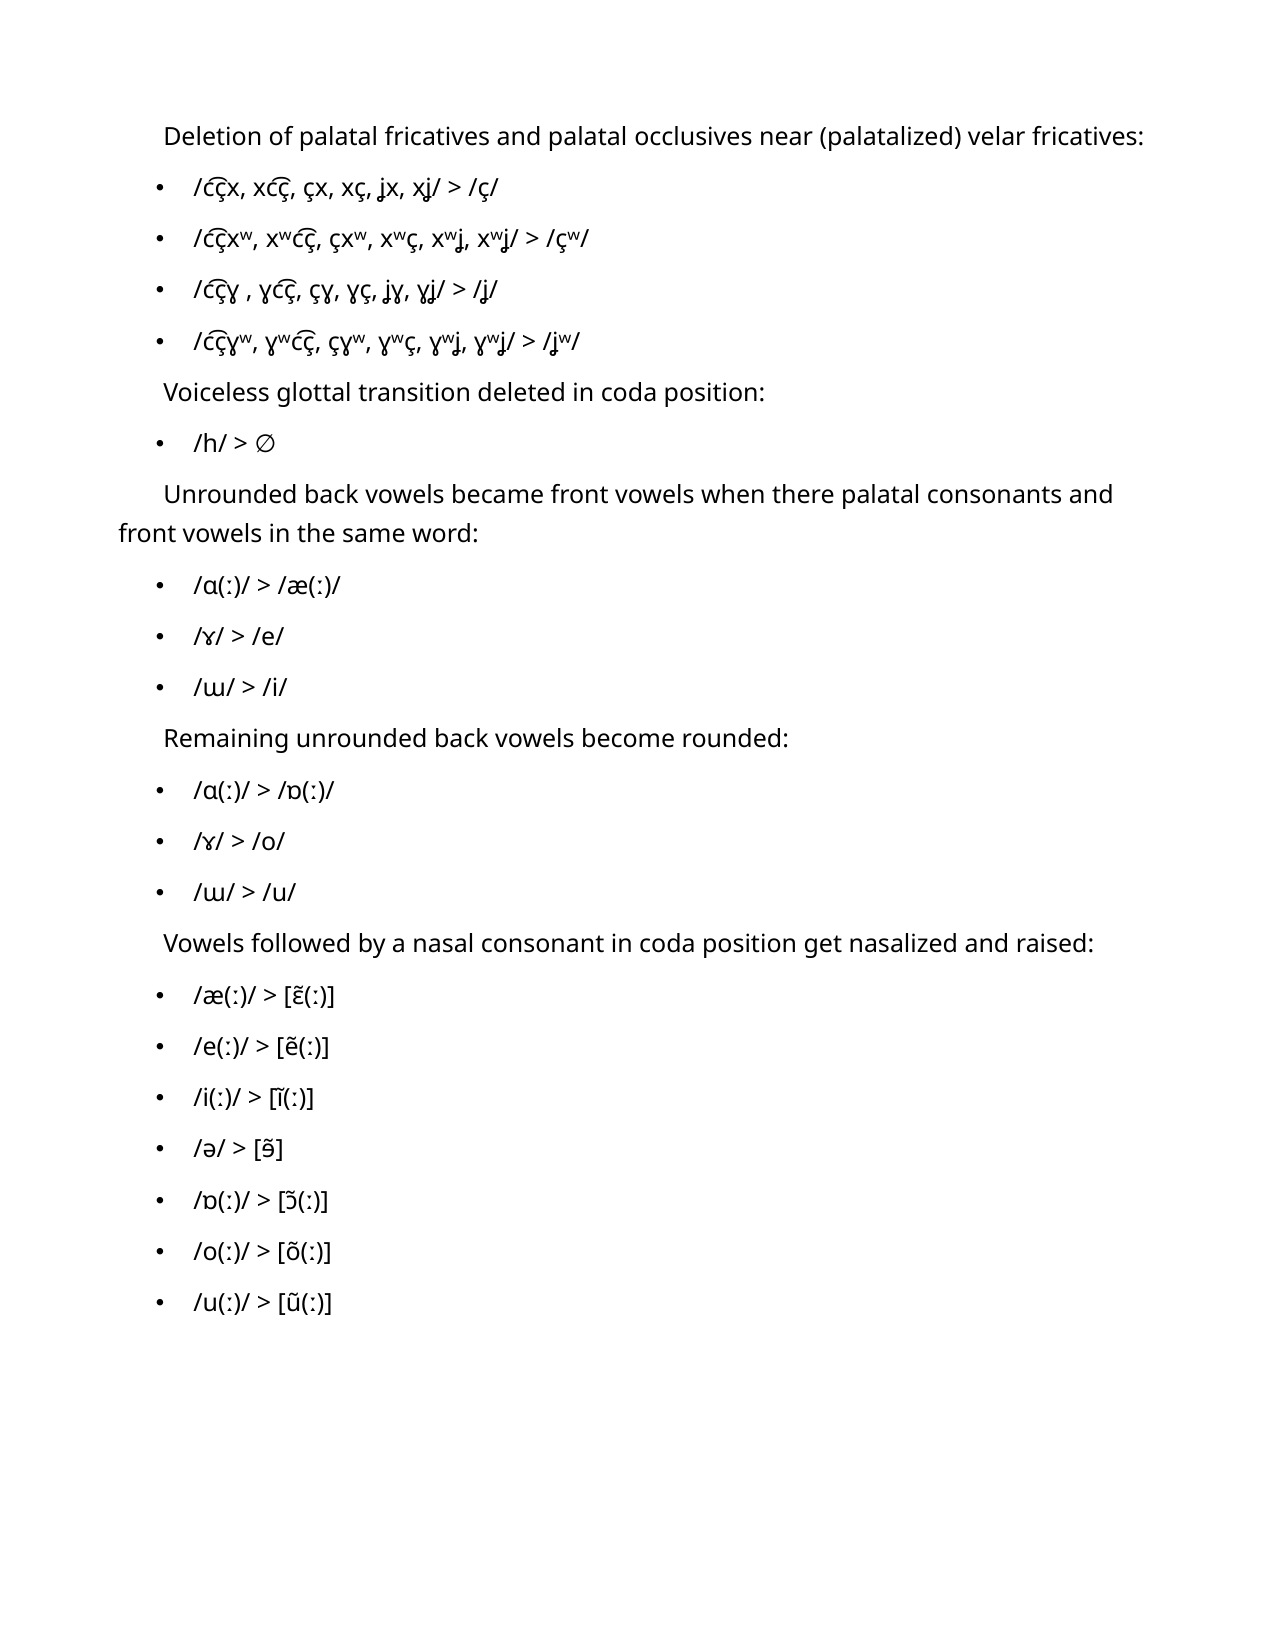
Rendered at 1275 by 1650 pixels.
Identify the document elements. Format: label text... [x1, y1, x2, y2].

list /ɯ/ > /u/ [156, 875, 1157, 909]
text Unrounded back vowels became front vowels when there palatal consonants and front vowels in the same word: [118, 477, 1157, 550]
list /ɯ/ > /i/ [156, 670, 1157, 704]
list /c͡çx, xc͡ç, çx, xç, ʝx, xʝ/ > /ç/ [156, 169, 1157, 203]
list /ɒ(ː)/ > [ɔ̃(ː)] [156, 1182, 1157, 1216]
list /u(ː)/ > [ũ(ː)] [156, 1285, 1157, 1319]
list /ɑ(ː)/ > /ɒ(ː)/ [156, 772, 1157, 806]
text Deletion of palatal fricatives and palatal occlusives near (palatalized) velar fricatives: [118, 118, 1157, 152]
list /æ(ː)/ > [ɛ̃(ː)] [156, 977, 1157, 1011]
list /i(ː)/ > [ĩ(ː)] [156, 1080, 1157, 1114]
list /h/ > ∅ [156, 426, 1157, 460]
text Voiceless glottal transition deleted in coda position: [118, 374, 1157, 408]
list /o(ː)/ > [õ(ː)] [156, 1233, 1157, 1268]
list /ɑ(ː)/ > /æ(ː)/ [156, 567, 1157, 601]
list /ɤ/ > /e/ [156, 618, 1157, 653]
list /c͡çɣʷ, ɣʷc͡ç, çɣʷ, ɣʷç, ɣʷʝ, ɣʷʝ/ > /ʝʷ/ [156, 323, 1157, 357]
list /ə/ > [ɘ̃] [156, 1131, 1157, 1165]
list /e(ː)/ > [ẽ(ː)] [156, 1028, 1157, 1063]
list /c͡çɣ , ɣc͡ç, çɣ, ɣç, ʝɣ, ɣʝ/ > /ʝ/ [156, 272, 1157, 306]
text Remaining unrounded back vowels become rounded: [118, 721, 1157, 755]
text Vowels followed by a nasal consonant in coda position get nasalized and raised: [118, 926, 1157, 960]
list /c͡çxʷ, xʷc͡ç, çxʷ, xʷç, xʷʝ, xʷʝ/ > /çʷ/ [156, 221, 1157, 255]
list /ɤ/ > /o/ [156, 823, 1157, 858]
